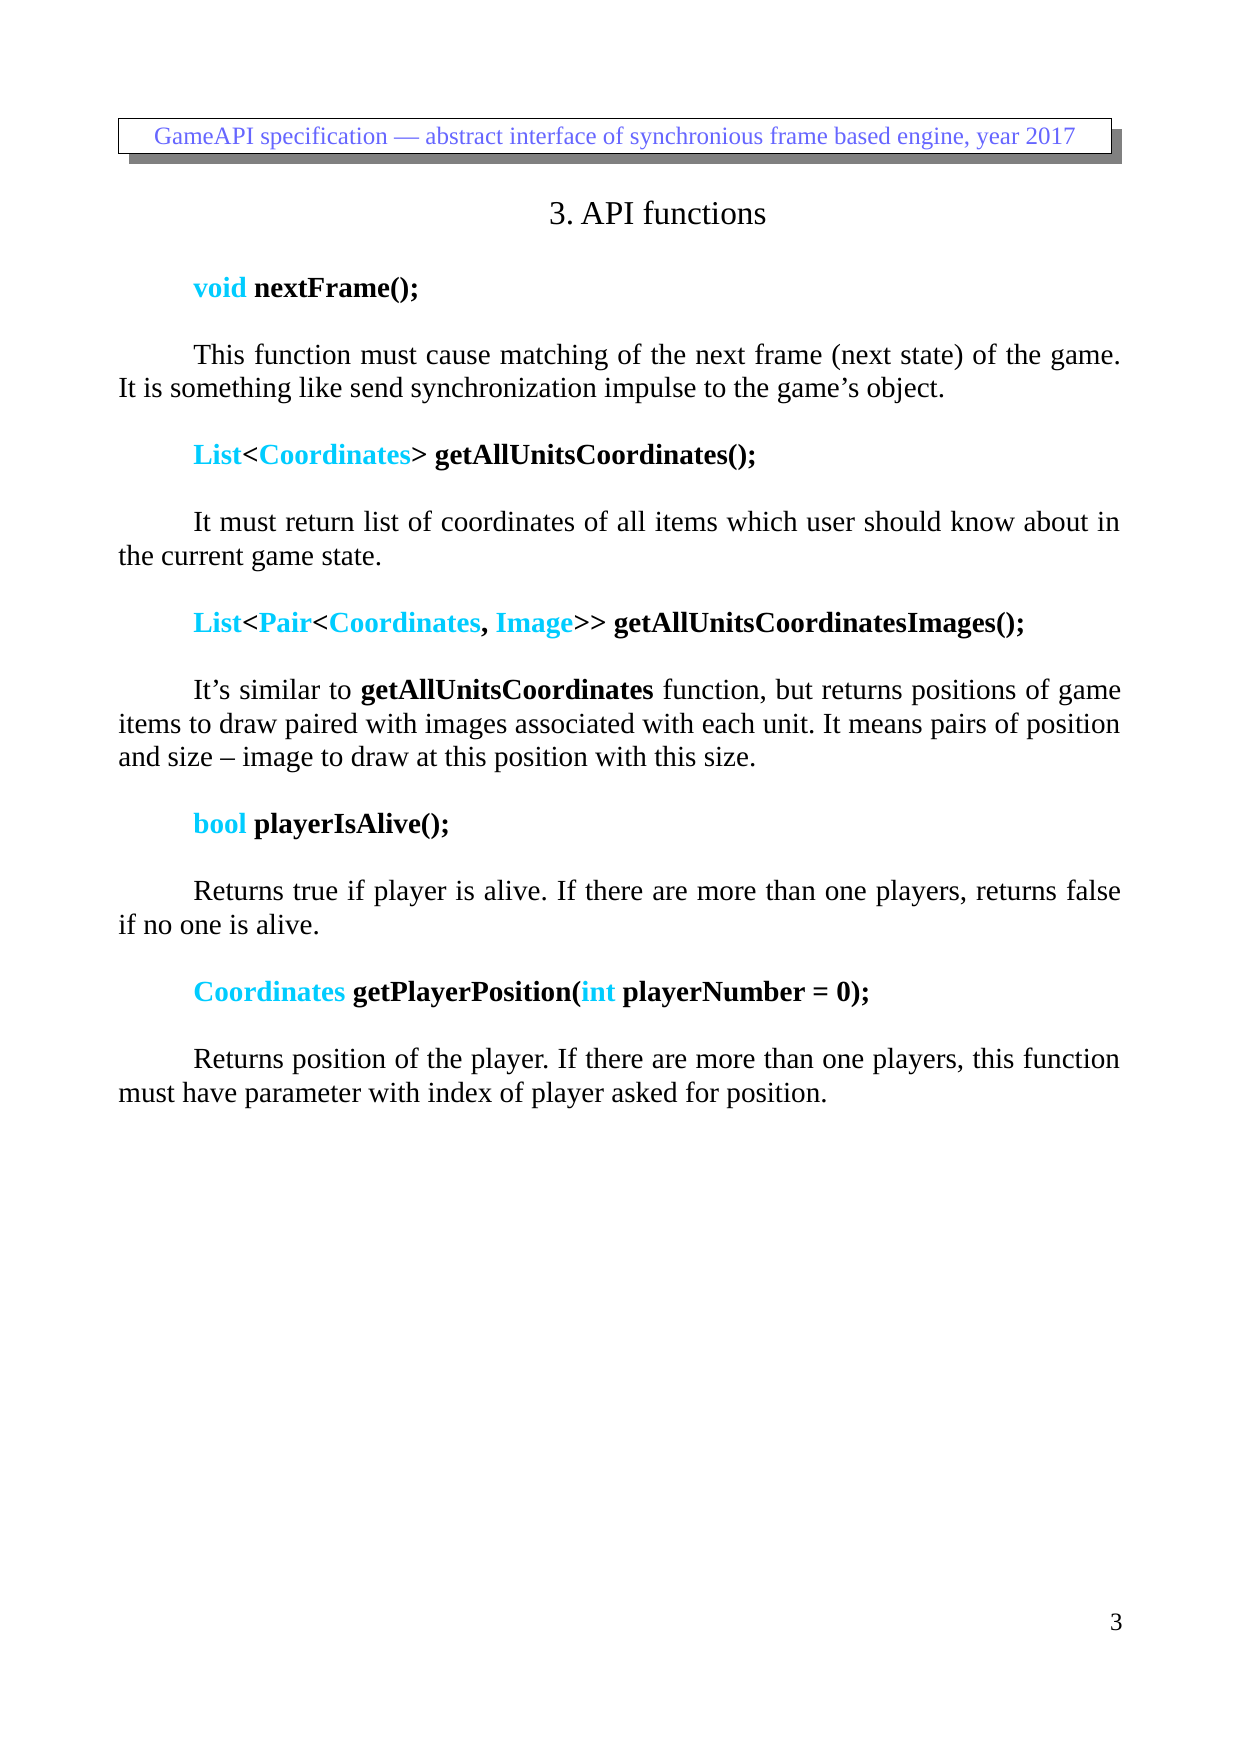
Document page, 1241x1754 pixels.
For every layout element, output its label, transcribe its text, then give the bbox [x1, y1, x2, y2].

text It must return list of coordinates of all items which user should know about in the current game state. [118, 504, 1122, 572]
text 3. API functions [118, 193, 1122, 231]
text This function must cause matching of the next frame (next state) of the game. It is something like send synchronization impulse to the game’s object. [118, 337, 1122, 404]
text Returns position of the player. If there are more than one players, this function must have parameter with index of player asked for position. [118, 1041, 1122, 1108]
text void nextFrame(); [118, 270, 1122, 303]
text List<Coordinates> getAllUnitsCoordinates(); [118, 437, 1122, 471]
text It’s similar to getAllUnitsCoordinates function, but returns positions of game items to draw paired with images associated with each unit. It means pairs of position and size – image to draw at this position with this size. [118, 672, 1122, 773]
text Coordinates getPlayerPosition(int playerNumber = 0); [118, 974, 1122, 1008]
text Returns true if player is alive. If there are more than one players, returns false if no one is alive. [118, 873, 1122, 941]
text bool playerIsAlive(); [118, 806, 1122, 840]
text List<Pair<Coordinates, Image>> getAllUnitsCoordinatesImages(); [118, 605, 1122, 639]
